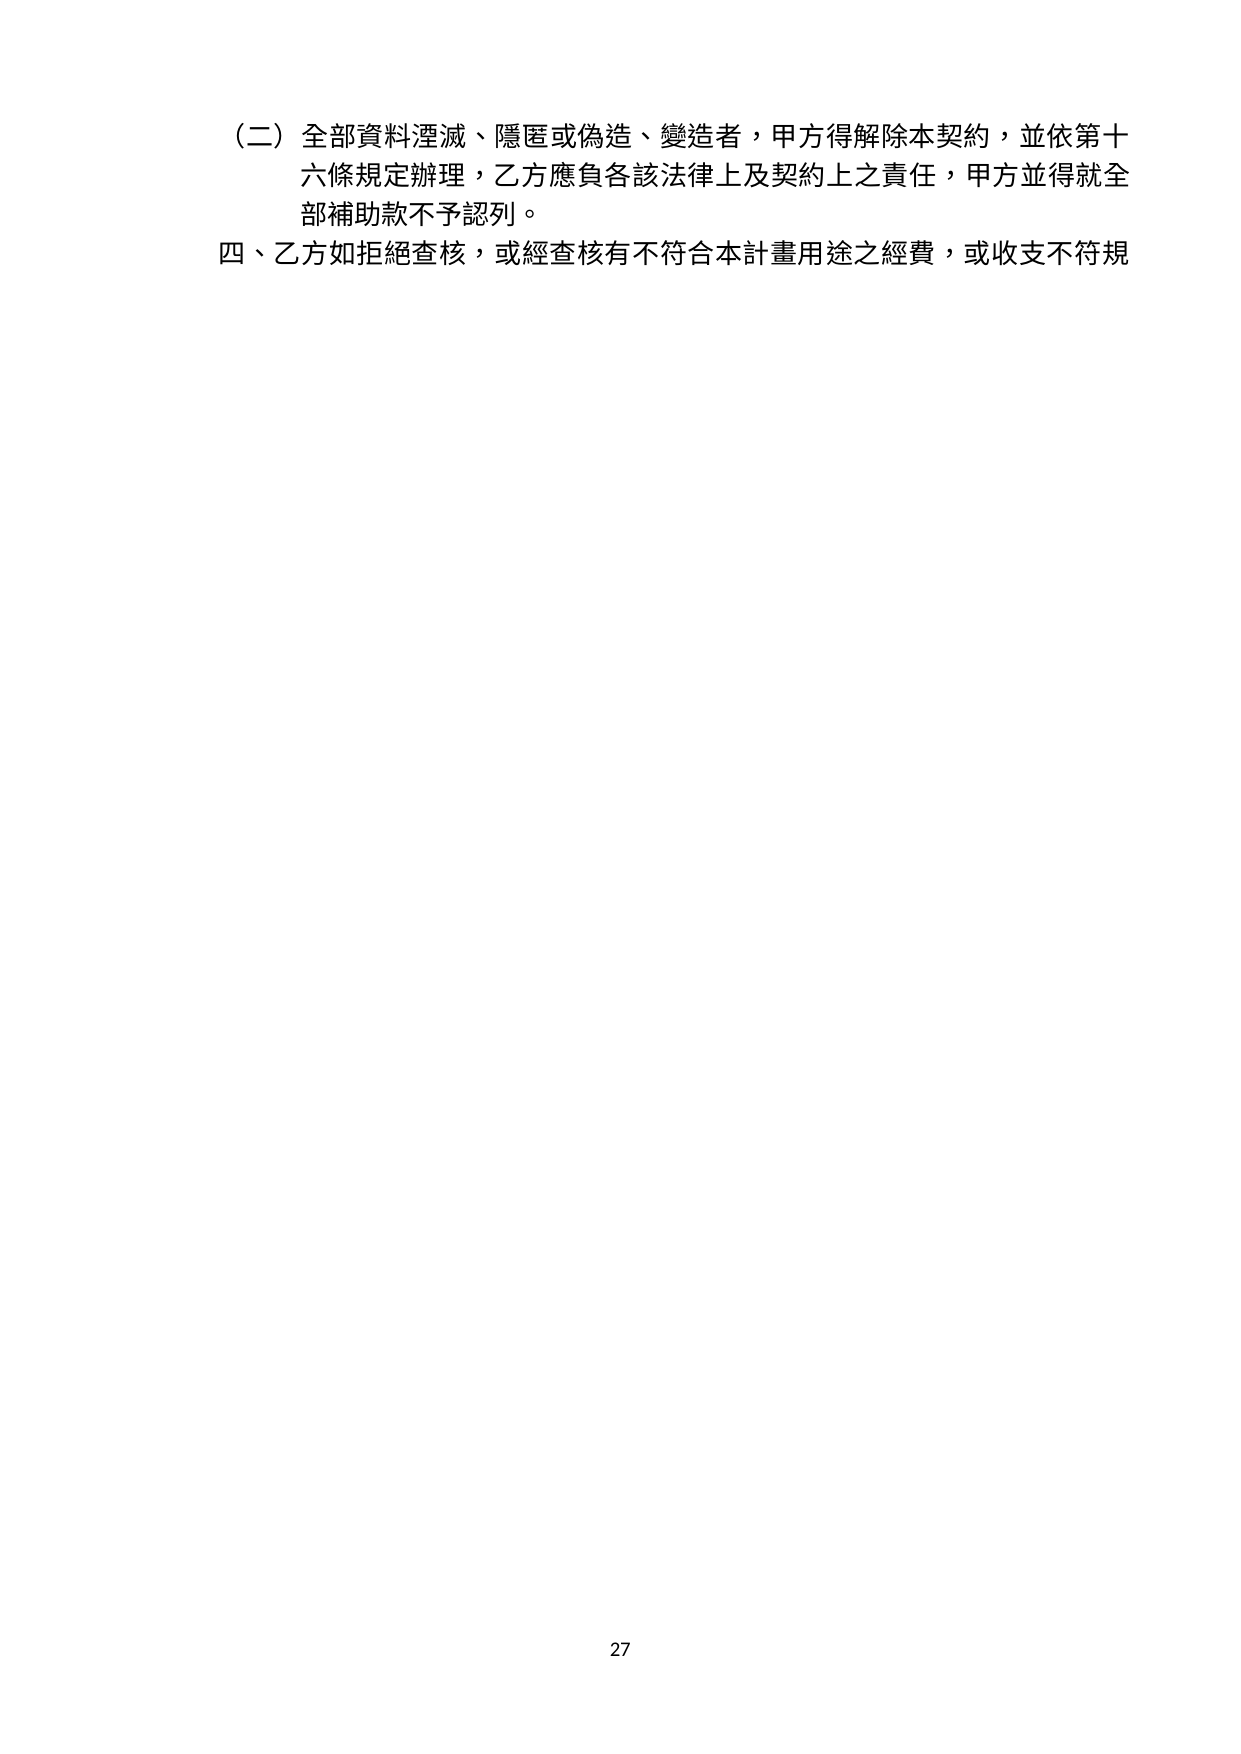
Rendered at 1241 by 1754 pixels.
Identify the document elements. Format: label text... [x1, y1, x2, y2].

text （二）全部資料湮滅、隱匿或偽造、變造者，甲方得解除本契約，並依第十六條規定辦理，乙方應負各該法律上及契約上之責任，甲方並得就全部補助款不予認列。 [218, 114, 1131, 232]
text 四、乙方如拒絕查核，或經查核有不符合本計畫用途之經費，或收支不符規 [218, 232, 1131, 272]
